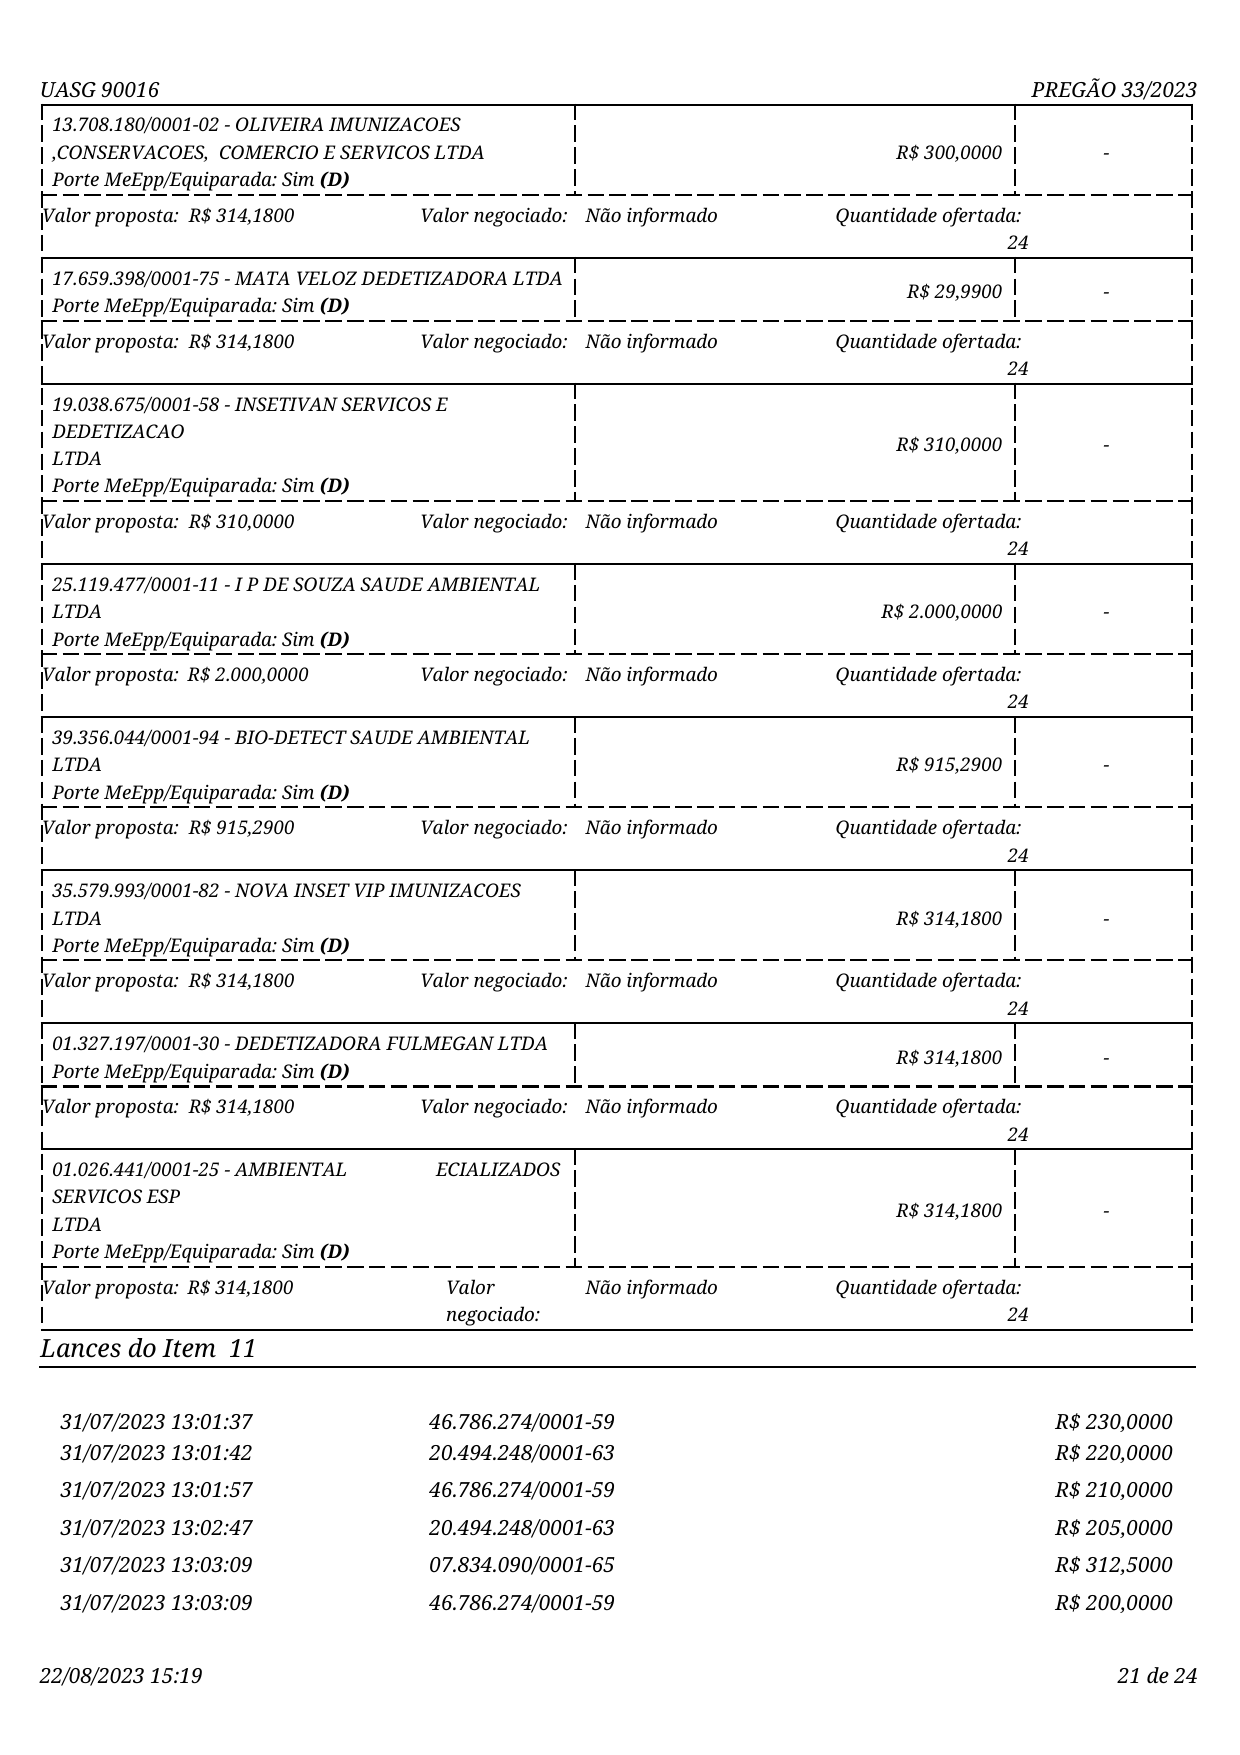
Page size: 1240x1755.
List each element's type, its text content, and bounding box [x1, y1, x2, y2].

table_cell [575, 1150, 835, 1266]
table_cell Valor proposta: R$ 314,1800 Valor negociado: [42, 959, 575, 1022]
table_cell 35.579.993/0001-82 - NOVA INSET VIP IMUNIZACOES LTDA Porte MeEpp/Equiparada: Sim (D) [42, 871, 575, 959]
table_cell [1066, 653, 1192, 716]
table_cell Valor proposta: R$ 314,1800 [42, 1266, 446, 1329]
table_cell R$ 314,1800 [835, 871, 1014, 959]
table_cell 31/07/2023 13:01:57 [60, 1475, 429, 1513]
table_cell [575, 385, 835, 500]
table_cell 13.708.180/0001-02 - OLIVEIRA IMUNIZACOES ,CONSERVACOES, COMERCIO E SERVICOS LTDA Porte MeEpp/Equiparada: Sim (D) [42, 106, 575, 194]
table_cell 31/07/2023 13:01:42 [60, 1438, 429, 1475]
table_cell 07.834.090/0001-65 [429, 1550, 1010, 1588]
table_cell R$ 310,0000 [835, 385, 1014, 500]
table_cell [1015, 1024, 1066, 1085]
table_cell Quantidade ofertada: 24 [835, 320, 1066, 382]
table_cell [1066, 320, 1192, 382]
text Lances do Item 11 [40, 1331, 1200, 1365]
table_cell [1015, 1150, 1066, 1266]
table_header 31/07/2023 13:01:37 [60, 1408, 429, 1438]
table_header R$ 230,0000 [1010, 1408, 1175, 1438]
table_cell Valor proposta: R$ 310,0000 Valor negociado: [42, 500, 575, 563]
table_cell Quantidade ofertada: 24 [835, 806, 1066, 869]
table_cell [575, 1024, 835, 1085]
table_cell R$ 210,0000 [1010, 1475, 1175, 1513]
table_header 46.786.274/0001-59 [429, 1408, 1010, 1438]
table_cell [575, 259, 835, 319]
table_cell R$ 220,0000 [1010, 1438, 1175, 1475]
table_cell - [1066, 718, 1192, 806]
table_cell Quantidade ofertada: 24 [835, 500, 1066, 563]
table_cell 19.038.675/0001-58 - INSETIVAN SERVICOS E DEDETIZACAO LTDA Porte MeEpp/Equiparada: Sim (D) [42, 385, 575, 500]
table_cell Quantidade ofertada: 24 [835, 959, 1066, 1022]
table_cell [1066, 500, 1192, 563]
table_cell - [1066, 106, 1192, 194]
table_cell [1066, 1266, 1192, 1329]
table_cell [1015, 106, 1066, 194]
table_cell [1015, 385, 1066, 500]
table_cell Quantidade ofertada: 24 [835, 653, 1066, 716]
table_cell 31/07/2023 13:03:09 [60, 1588, 429, 1625]
table_cell R$ 312,5000 [1010, 1550, 1175, 1588]
table_cell [1015, 871, 1066, 959]
table_cell Não informado [575, 806, 835, 869]
table_cell 17.659.398/0001-75 - MATA VELOZ DEDETIZADORA LTDA Porte MeEpp/Equiparada: Sim (D) [42, 259, 575, 319]
table_cell Quantidade ofertada: 24 [835, 1266, 1066, 1329]
table_cell 20.494.248/0001-63 [429, 1438, 1010, 1475]
table_cell Não informado [575, 653, 835, 716]
table_cell [1066, 959, 1192, 1022]
table_cell Não informado [575, 194, 835, 257]
table_cell - [1066, 385, 1192, 500]
table_cell 46.786.274/0001-59 [429, 1588, 1010, 1625]
table_cell [1015, 259, 1066, 319]
table_cell [575, 565, 835, 653]
table_cell Não informado [575, 1085, 835, 1148]
table_cell 31/07/2023 13:02:47 [60, 1513, 429, 1550]
table_cell [1066, 806, 1192, 869]
table_cell Não informado [575, 320, 835, 382]
table_cell Valor proposta: R$ 2.000,0000 Valor negociado: [42, 653, 575, 716]
table_cell Valor proposta: R$ 314,1800 Valor negociado: [42, 1085, 575, 1148]
table_cell 39.356.044/0001-94 - BIO-DETECT SAUDE AMBIENTAL LTDA Porte MeEpp/Equiparada: Sim (D) [42, 718, 575, 806]
table_cell Não informado [575, 500, 835, 563]
table_cell 01.327.197/0001-30 - DEDETIZADORA FULMEGAN LTDA Porte MeEpp/Equiparada: Sim (D) [42, 1024, 575, 1085]
table_cell R$ 314,1800 [835, 1024, 1014, 1085]
table_cell Valor proposta: R$ 314,1800 Valor negociado: [42, 320, 575, 382]
table_cell R$ 2.000,0000 [835, 565, 1014, 653]
table_cell R$ 915,2900 [835, 718, 1014, 806]
table_cell [1015, 565, 1066, 653]
table_cell R$ 314,1800 [835, 1150, 1014, 1266]
table_cell R$ 29,9900 [835, 259, 1014, 319]
table_cell R$ 300,0000 [835, 106, 1014, 194]
table_cell - [1066, 259, 1192, 319]
table_cell R$ 200,0000 [1010, 1588, 1175, 1625]
table_cell [575, 718, 835, 806]
table_cell 31/07/2023 13:03:09 [60, 1550, 429, 1588]
table_cell 46.786.274/0001-59 [429, 1475, 1010, 1513]
table_cell Quantidade ofertada: 24 [835, 194, 1066, 257]
table_cell 01.026.441/0001-25 - AMBIENTAL SERVICOS ESP LTDA Porte MeEpp/Equiparada: Sim (D) [42, 1150, 446, 1266]
table_cell - [1066, 1024, 1192, 1085]
table_cell Quantidade ofertada: 24 [835, 1085, 1066, 1148]
table_cell 20.494.248/0001-63 [429, 1513, 1010, 1550]
table_cell [575, 871, 835, 959]
table_cell Não informado [575, 1266, 835, 1329]
table_cell [1066, 194, 1192, 257]
table_cell [575, 106, 835, 194]
table_cell - [1066, 1150, 1192, 1266]
table_cell Valor negociado: [446, 1266, 575, 1329]
table_cell R$ 205,0000 [1010, 1513, 1175, 1550]
table_cell - [1066, 871, 1192, 959]
table_cell Não informado [575, 959, 835, 1022]
table_cell Valor proposta: R$ 314,1800 Valor negociado: [42, 194, 575, 257]
table_cell [1015, 718, 1066, 806]
table_cell - [1066, 565, 1192, 653]
table_cell ECIALIZADOS [446, 1150, 575, 1266]
table_cell 25.119.477/0001-11 - I P DE SOUZA SAUDE AMBIENTAL LTDA Porte MeEpp/Equiparada: Sim (D) [42, 565, 575, 653]
table_cell Valor proposta: R$ 915,2900 Valor negociado: [42, 806, 575, 869]
table_cell [1066, 1085, 1192, 1148]
